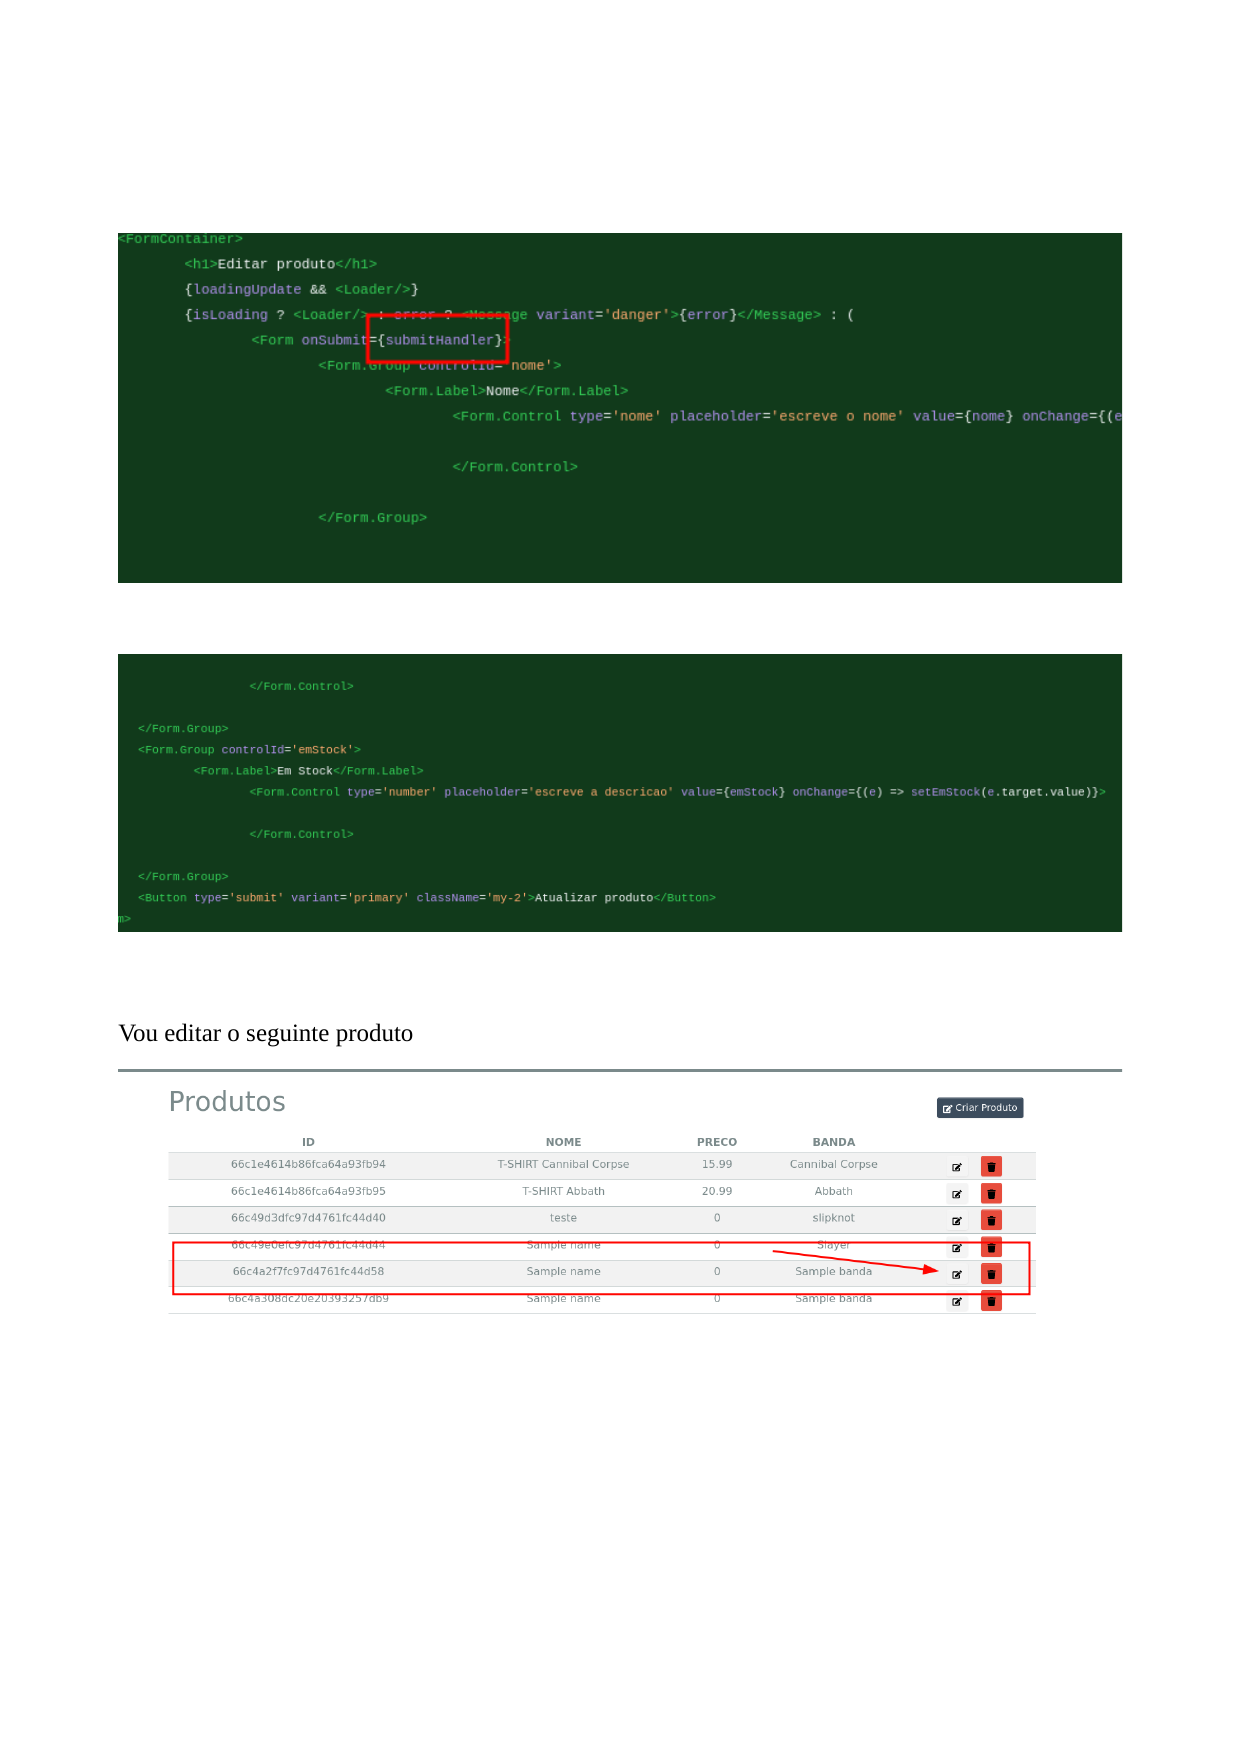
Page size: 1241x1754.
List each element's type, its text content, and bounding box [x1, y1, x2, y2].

picture [118, 233, 1123, 583]
picture [118, 654, 1123, 932]
picture [118, 1069, 1123, 1342]
text Vou editar o seguinte produto [118, 1018, 1122, 1047]
